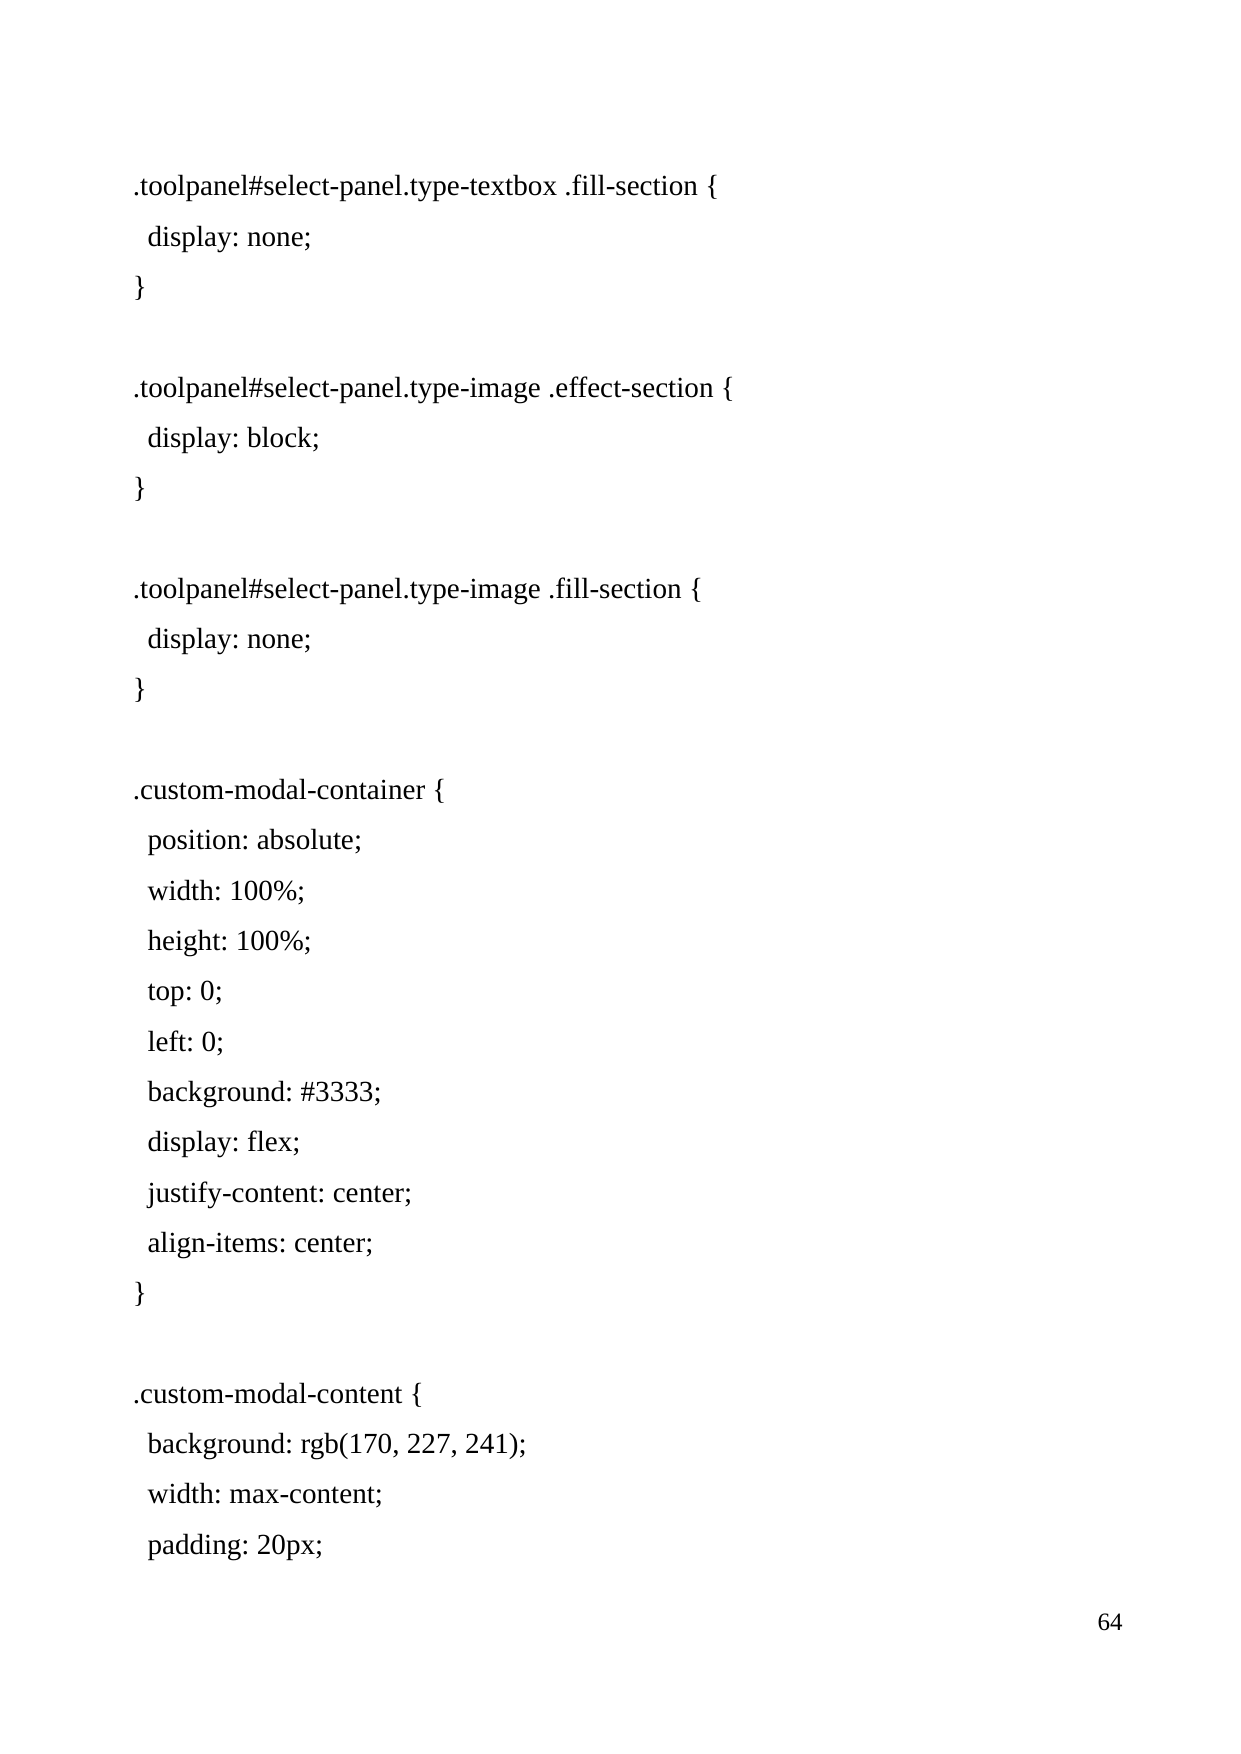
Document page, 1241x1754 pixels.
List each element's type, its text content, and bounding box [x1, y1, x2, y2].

text align-items: center; [118, 1225, 1122, 1258]
text } [118, 1275, 1122, 1309]
text position: absolute; [118, 822, 1122, 856]
text left: 0; [118, 1024, 1122, 1057]
text padding: 20px; [118, 1527, 1122, 1560]
text display: flex; [118, 1124, 1122, 1158]
text top: 0; [118, 973, 1122, 1007]
text } [118, 269, 1122, 303]
text display: none; [118, 219, 1122, 252]
text background: rgb(170, 227, 241); [118, 1426, 1122, 1460]
text .custom-modal-container { [118, 772, 1122, 806]
text .toolpanel#select-panel.type-image .effect-section { [118, 370, 1122, 403]
text background: #3333; [118, 1074, 1122, 1108]
text display: none; [118, 621, 1122, 655]
text justify-content: center; [118, 1175, 1122, 1208]
text } [118, 470, 1122, 504]
text .toolpanel#select-panel.type-textbox .fill-section { [118, 168, 1122, 202]
text height: 100%; [118, 923, 1122, 957]
text width: 100%; [118, 873, 1122, 906]
text } [118, 672, 1122, 705]
text width: max-content; [118, 1477, 1122, 1510]
text .toolpanel#select-panel.type-image .fill-section { [118, 571, 1122, 604]
text .custom-modal-content { [118, 1376, 1122, 1409]
text display: block; [118, 420, 1122, 453]
